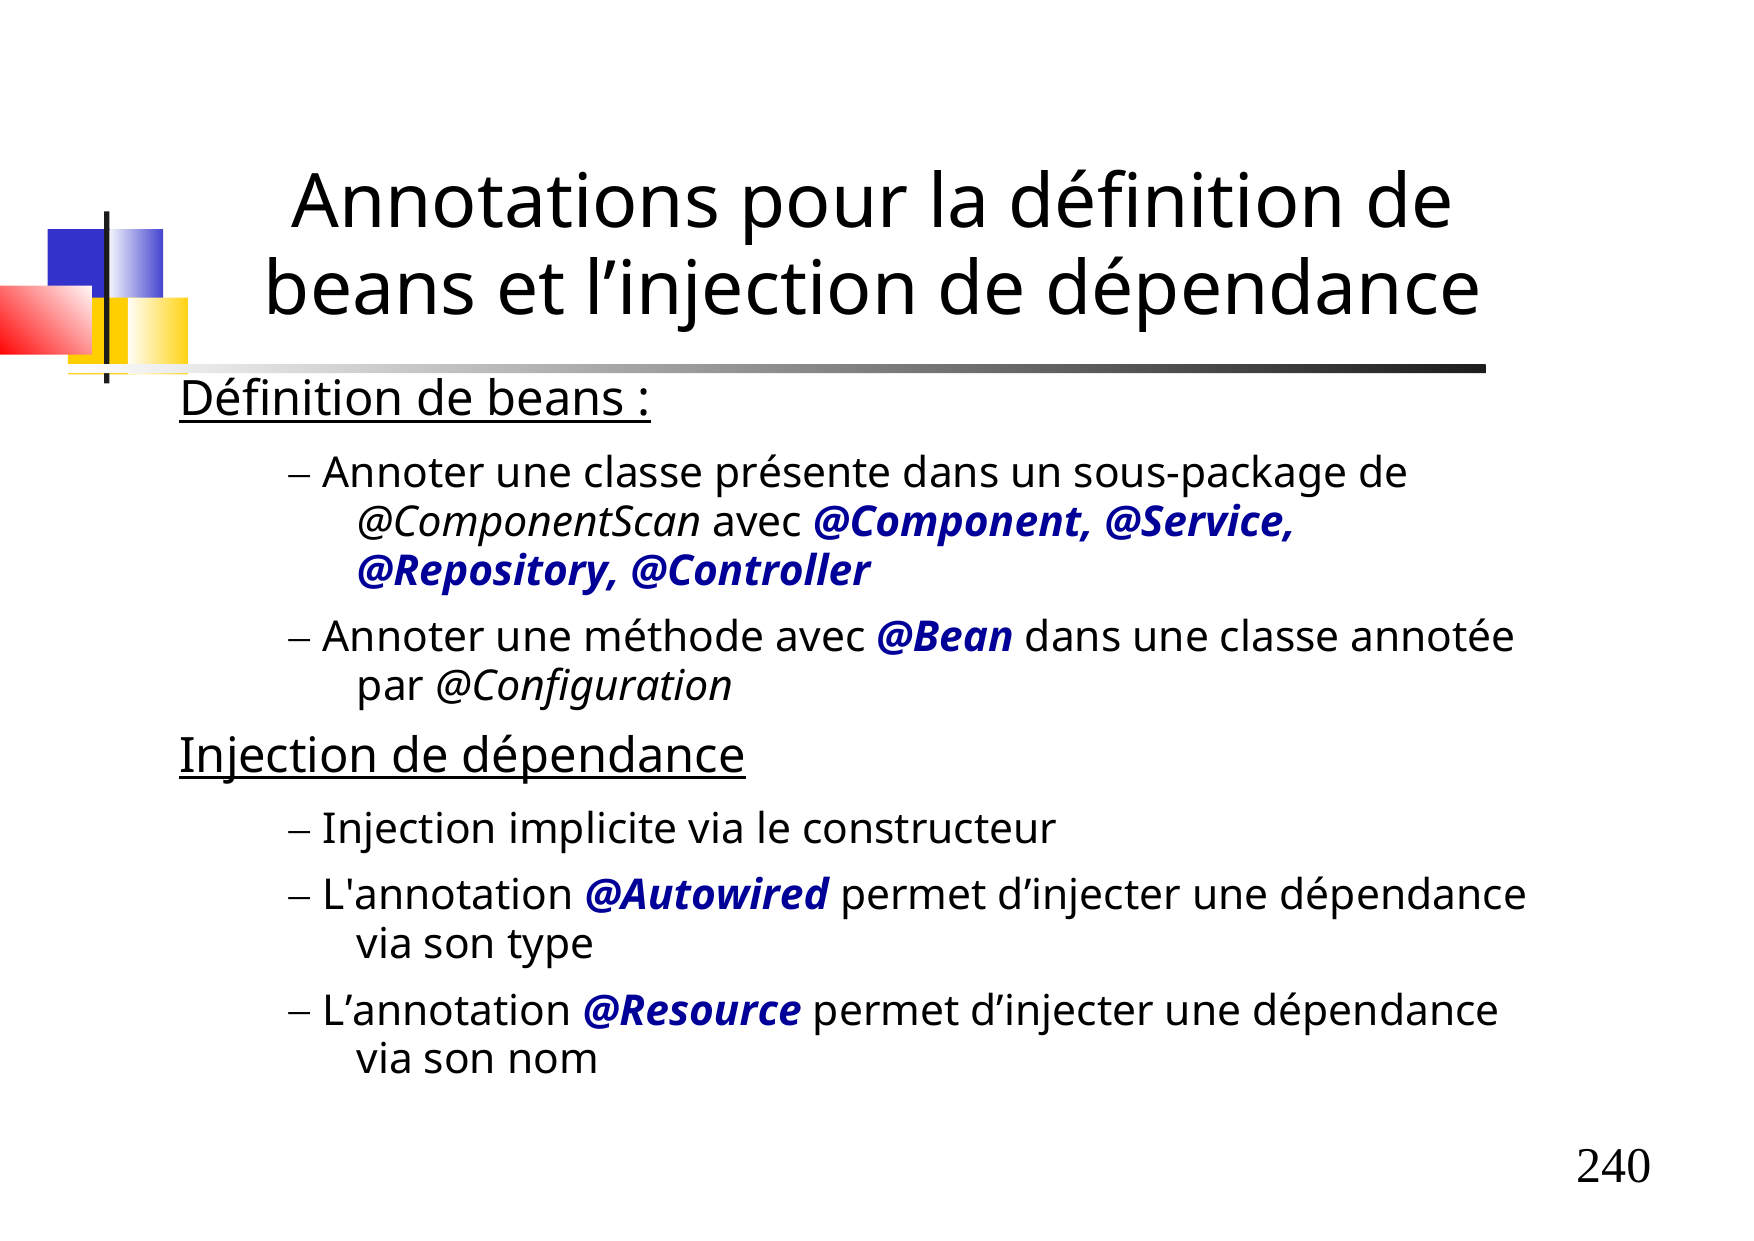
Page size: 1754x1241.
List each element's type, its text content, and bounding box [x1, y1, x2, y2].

list Définition de beans : Annoter une classe présente dans un sous-package de @ComponentScan avec @Component, @Service, @Repository, @Controller Annoter une méthode avec @Bean dans une classe annotée par @Configuration Injection de dépendance Injection implicite via le constructeur L'annotation @Autowired permet d’injecter une dépendance via son type L’annotation @Resource permet d’injecter une dépendance via son nom [179, 371, 1567, 1091]
title Annotations pour la définition de beans et l’injection de dépendance [179, 139, 1567, 351]
